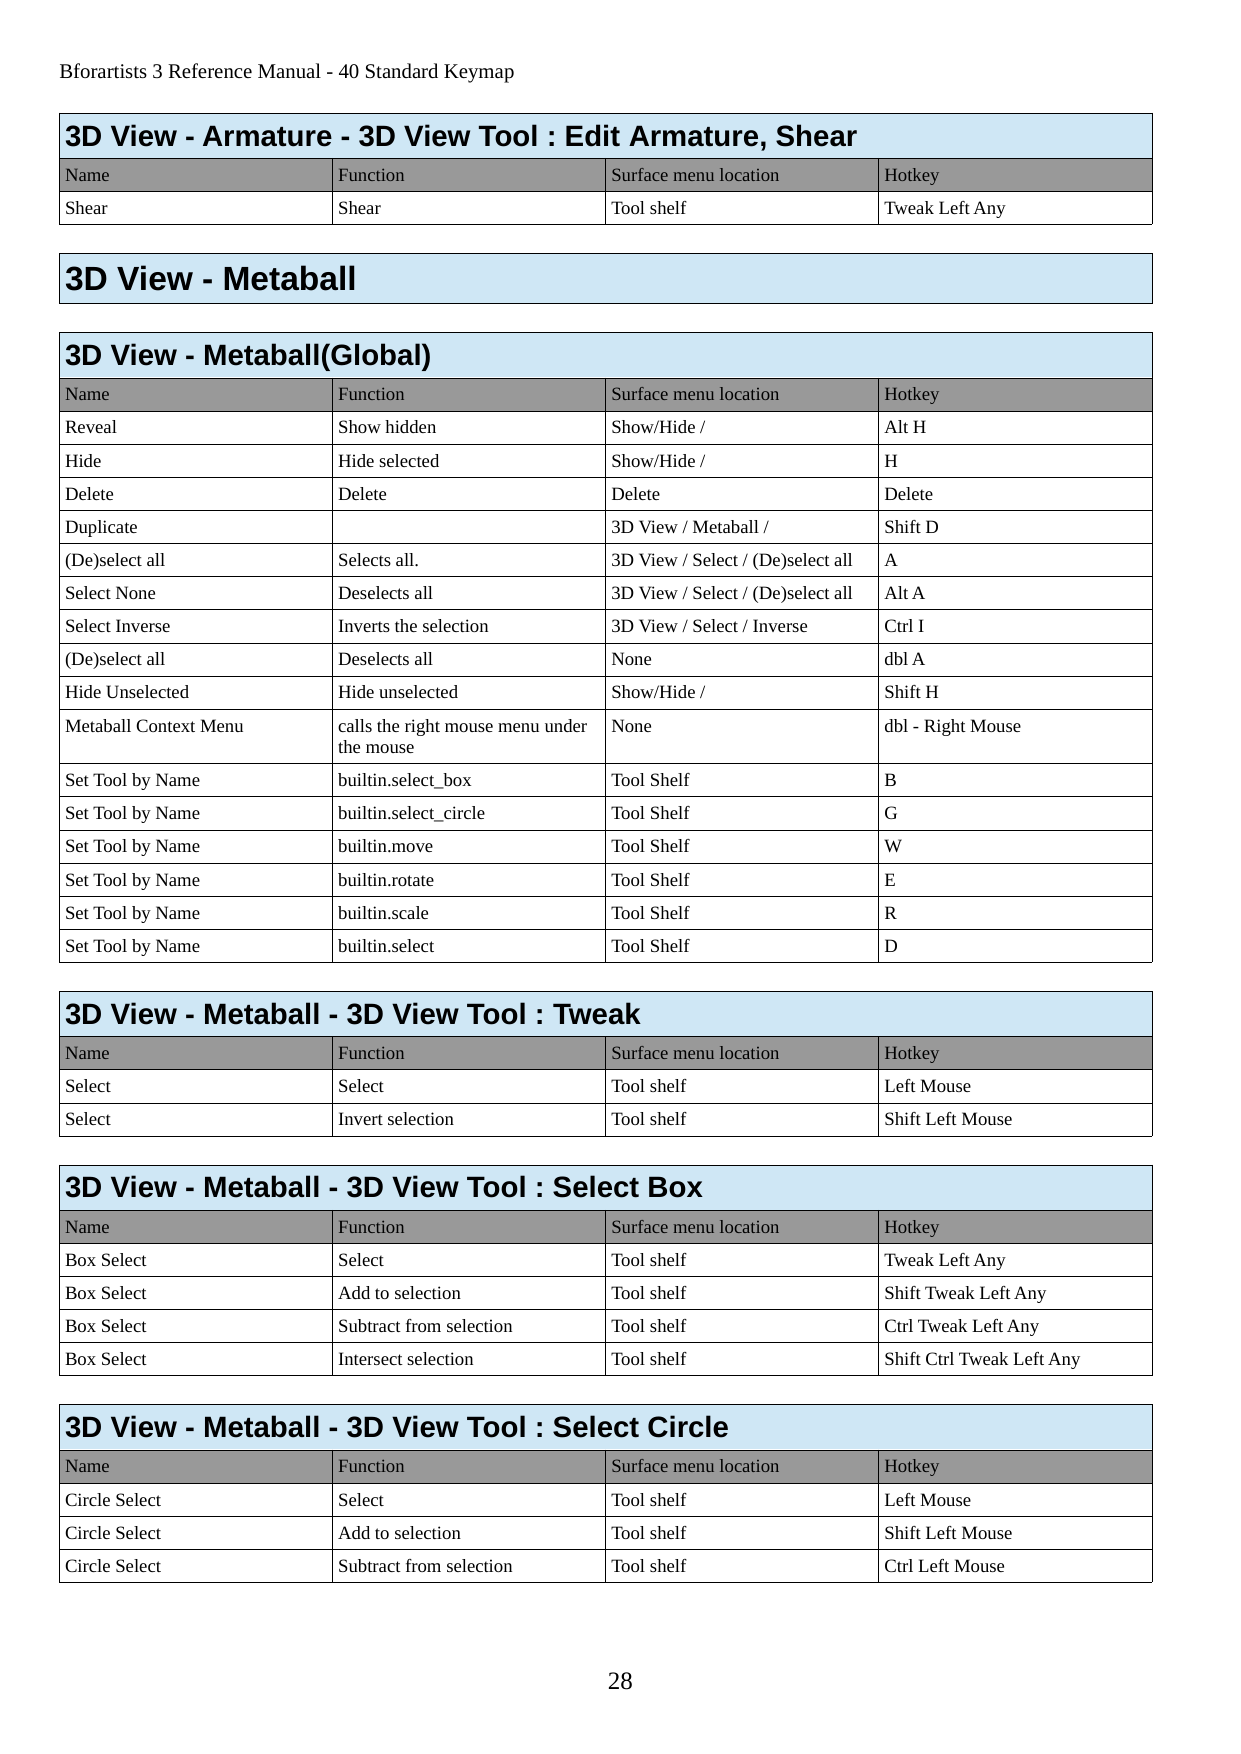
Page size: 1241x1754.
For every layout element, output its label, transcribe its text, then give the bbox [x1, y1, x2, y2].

table_cell [333, 511, 605, 543]
table_cell Selects all. [333, 544, 605, 576]
table_cell R [879, 897, 1152, 929]
table_cell 3D View / Metaball / [606, 511, 878, 543]
table_cell Tool Shelf [606, 764, 878, 796]
table_cell builtin.rotate [333, 864, 605, 896]
table_cell Deselects all [333, 577, 605, 609]
table_cell Circle Select [60, 1550, 332, 1582]
table_cell Set Tool by Name [60, 930, 332, 962]
table_cell Hotkey [879, 379, 1152, 411]
table_cell Function [333, 379, 605, 411]
table_cell Surface menu location [606, 159, 878, 191]
table_cell Name [60, 159, 332, 191]
table_cell Add to selection [333, 1517, 605, 1549]
table_cell Select [60, 1104, 332, 1136]
table_cell Inverts the selection [333, 610, 605, 642]
table_header 3D View - Metaball(Global) [60, 333, 1152, 377]
table_cell Box Select [60, 1244, 332, 1276]
table_cell Set Tool by Name [60, 797, 332, 829]
table_cell Show hidden [333, 412, 605, 444]
table_cell Name [60, 1211, 332, 1243]
table_cell Circle Select [60, 1517, 332, 1549]
table_cell builtin.move [333, 831, 605, 863]
table_cell Box Select [60, 1343, 332, 1375]
table_cell Shift Left Mouse [879, 1104, 1152, 1136]
table_cell Left Mouse [879, 1070, 1152, 1102]
table_cell Show/Hide / [606, 677, 878, 709]
table_cell Tool Shelf [606, 797, 878, 829]
table_cell Add to selection [333, 1277, 605, 1309]
table_cell Delete [333, 478, 605, 510]
table_cell Tool shelf [606, 1244, 878, 1276]
table_cell Hotkey [879, 1037, 1152, 1069]
table_cell 3D View / Select / (De)select all [606, 544, 878, 576]
table_cell Subtract from selection [333, 1550, 605, 1582]
table_cell Tool shelf [606, 192, 878, 224]
table_cell Tool shelf [606, 1517, 878, 1549]
table_cell A [879, 544, 1152, 576]
table_cell Hotkey [879, 159, 1152, 191]
table_cell Select [60, 1070, 332, 1102]
table_cell Box Select [60, 1310, 332, 1342]
table_cell Tool shelf [606, 1070, 878, 1102]
table_cell Tool Shelf [606, 930, 878, 962]
table_cell Metaball Context Menu [60, 710, 332, 763]
table_cell dbl A [879, 644, 1152, 676]
table_cell G [879, 797, 1152, 829]
table_cell Select None [60, 577, 332, 609]
table_cell Show/Hide / [606, 412, 878, 444]
table_cell dbl - Right Mouse [879, 710, 1152, 763]
table_cell Delete [606, 478, 878, 510]
table_cell Set Tool by Name [60, 864, 332, 896]
table_cell None [606, 710, 878, 763]
table_cell Ctrl I [879, 610, 1152, 642]
table_cell Shift Tweak Left Any [879, 1277, 1152, 1309]
table_cell Hide unselected [333, 677, 605, 709]
table_cell Surface menu location [606, 1037, 878, 1069]
table_header 3D View - Metaball - 3D View Tool : Select Box [60, 1166, 1152, 1210]
table_cell Name [60, 379, 332, 411]
table_cell Shift H [879, 677, 1152, 709]
table_cell Left Mouse [879, 1484, 1152, 1516]
table_cell Surface menu location [606, 379, 878, 411]
table_cell D [879, 930, 1152, 962]
table_cell Select [333, 1244, 605, 1276]
table_cell Tool shelf [606, 1343, 878, 1375]
table_cell Tweak Left Any [879, 192, 1152, 224]
table_cell Deselects all [333, 644, 605, 676]
table_cell builtin.select_box [333, 764, 605, 796]
table_cell Intersect selection [333, 1343, 605, 1375]
table_cell B [879, 764, 1152, 796]
table_cell builtin.select_circle [333, 797, 605, 829]
table_cell Name [60, 1037, 332, 1069]
table_cell builtin.scale [333, 897, 605, 929]
table_header 3D View - Metaball - 3D View Tool : Tweak [60, 992, 1152, 1036]
table_cell Surface menu location [606, 1211, 878, 1243]
table_cell Ctrl Left Mouse [879, 1550, 1152, 1582]
table_cell Name [60, 1451, 332, 1483]
table_cell Delete [879, 478, 1152, 510]
table_cell Circle Select [60, 1484, 332, 1516]
table_header 3D View - Metaball [60, 254, 1152, 303]
table_cell Tool shelf [606, 1484, 878, 1516]
table_cell Shear [60, 192, 332, 224]
table_cell calls the right mouse menu under the mouse [333, 710, 605, 763]
table_cell (De)select all [60, 644, 332, 676]
table_cell Delete [60, 478, 332, 510]
table_cell Hotkey [879, 1451, 1152, 1483]
table_cell builtin.select [333, 930, 605, 962]
table_cell 3D View / Select / Inverse [606, 610, 878, 642]
table_cell Subtract from selection [333, 1310, 605, 1342]
table_cell Tool Shelf [606, 864, 878, 896]
table_cell Hide [60, 445, 332, 477]
table_cell Invert selection [333, 1104, 605, 1136]
table_cell Tool shelf [606, 1277, 878, 1309]
table_cell Box Select [60, 1277, 332, 1309]
table_cell Function [333, 1211, 605, 1243]
table_cell Select [333, 1484, 605, 1516]
table_cell Set Tool by Name [60, 897, 332, 929]
table_cell Alt A [879, 577, 1152, 609]
table_cell Duplicate [60, 511, 332, 543]
table_cell Reveal [60, 412, 332, 444]
table_cell (De)select all [60, 544, 332, 576]
table_cell Ctrl Tweak Left Any [879, 1310, 1152, 1342]
table_cell Function [333, 1451, 605, 1483]
table_cell None [606, 644, 878, 676]
table_cell Show/Hide / [606, 445, 878, 477]
table_cell Hide selected [333, 445, 605, 477]
table_cell Tool Shelf [606, 897, 878, 929]
table_cell Hotkey [879, 1211, 1152, 1243]
table_cell E [879, 864, 1152, 896]
table_cell Alt H [879, 412, 1152, 444]
table_header 3D View - Armature - 3D View Tool : Edit Armature, Shear [60, 114, 1152, 158]
table_cell Shear [333, 192, 605, 224]
table_cell 3D View / Select / (De)select all [606, 577, 878, 609]
table_cell Select [333, 1070, 605, 1102]
table_cell Function [333, 159, 605, 191]
table_cell Select Inverse [60, 610, 332, 642]
table_cell W [879, 831, 1152, 863]
table_cell H [879, 445, 1152, 477]
table_cell Tweak Left Any [879, 1244, 1152, 1276]
table_cell Set Tool by Name [60, 764, 332, 796]
table_cell Tool shelf [606, 1550, 878, 1582]
table_cell Shift Left Mouse [879, 1517, 1152, 1549]
table_cell Tool shelf [606, 1104, 878, 1136]
table_cell Set Tool by Name [60, 831, 332, 863]
table_cell Function [333, 1037, 605, 1069]
table_cell Shift D [879, 511, 1152, 543]
table_cell Surface menu location [606, 1451, 878, 1483]
table_header 3D View - Metaball - 3D View Tool : Select Circle [60, 1405, 1152, 1449]
table_cell Shift Ctrl Tweak Left Any [879, 1343, 1152, 1375]
table_cell Tool shelf [606, 1310, 878, 1342]
table_cell Tool Shelf [606, 831, 878, 863]
table_cell Hide Unselected [60, 677, 332, 709]
